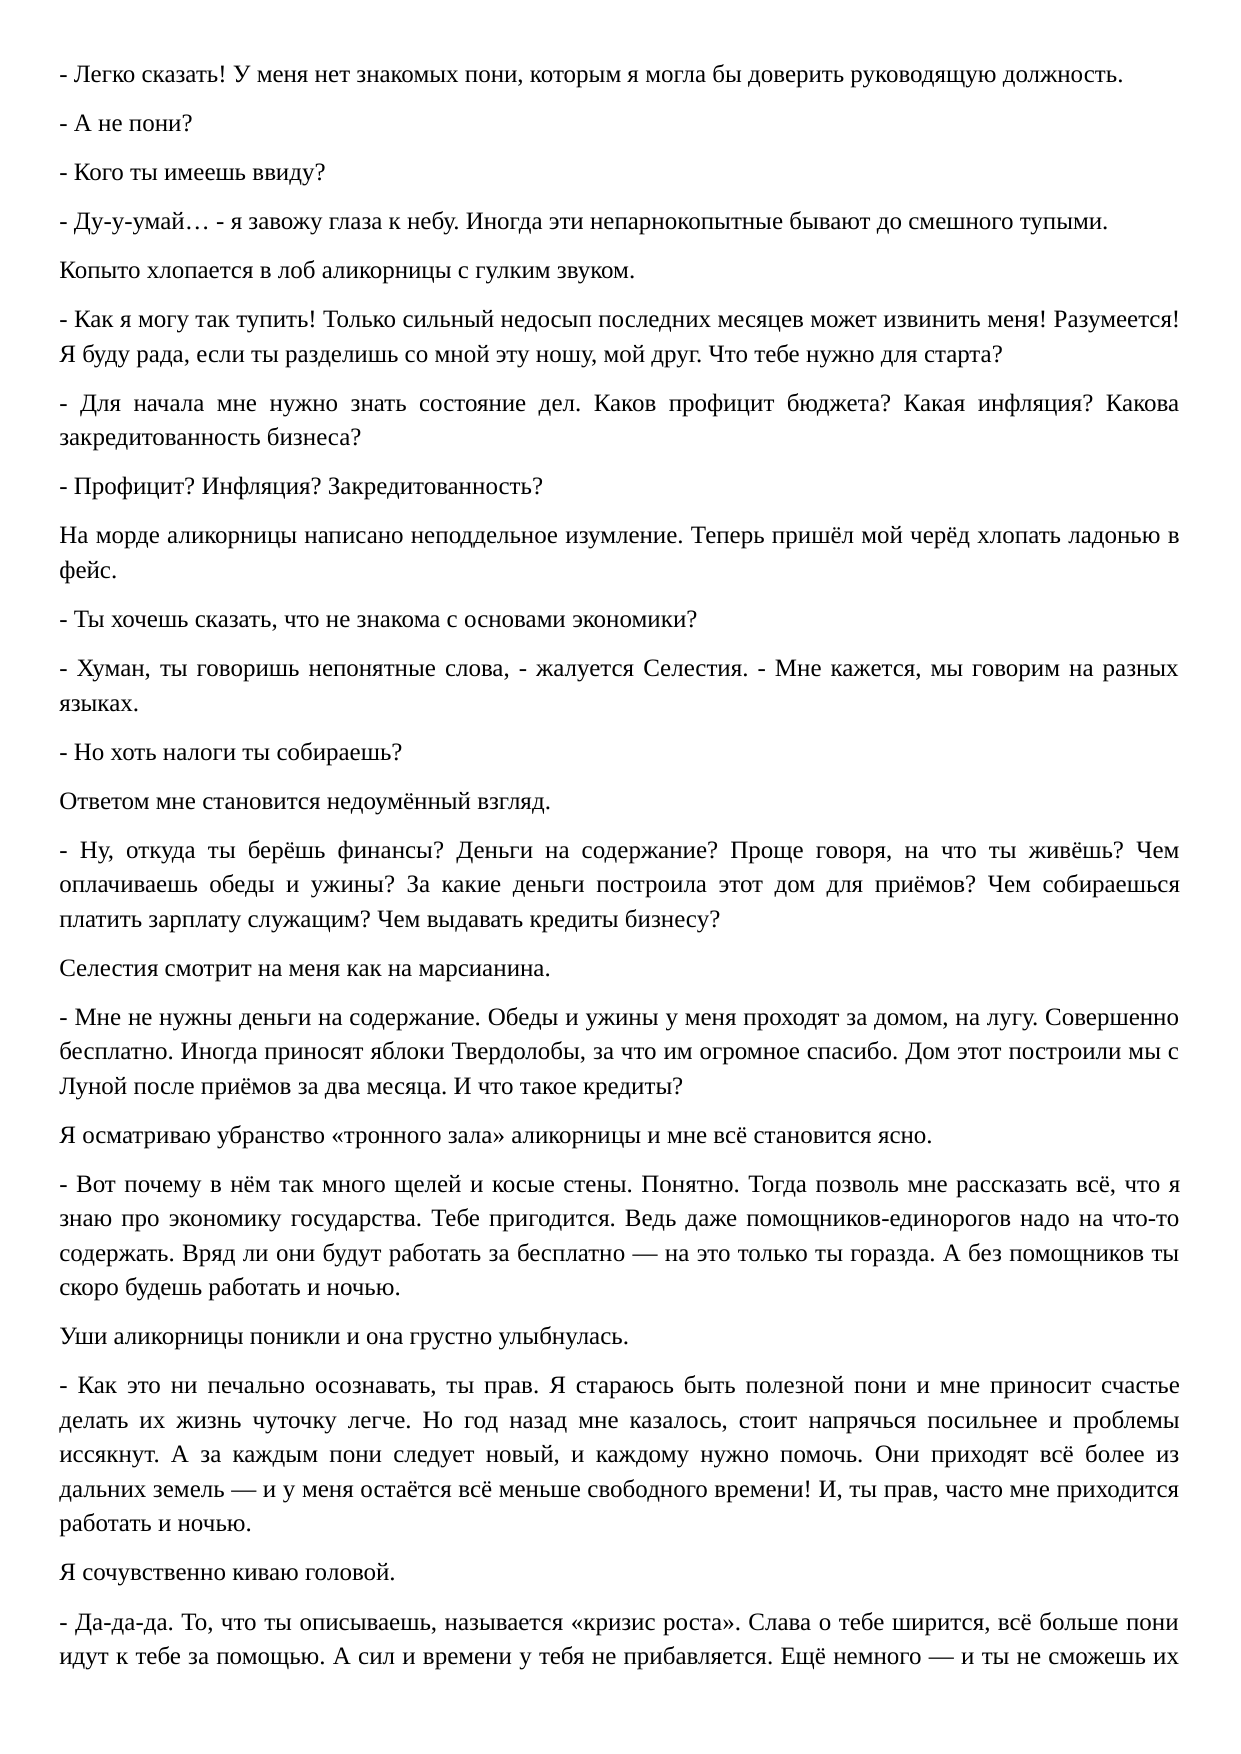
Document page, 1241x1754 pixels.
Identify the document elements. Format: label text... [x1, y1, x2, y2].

text - Да-да-да. То, что ты описываешь, называется «кризис роста». Слава о тебе ширится, всё больше пони идут к тебе за помощью. А сил и времени у тебя не прибавляется. Ещё немного — и ты не сможешь их [59, 1607, 1181, 1670]
text - Но хоть налоги ты собираешь? [59, 737, 1181, 765]
text - Как это ни печально осознавать, ты прав. Я стараюсь быть полезной пони и мне приносит счастье делать их жизнь чуточку легче. Но год назад мне казалось, стоит напрячься посильнее и проблемы иссякнут. А за каждым пони следует новый, и каждому нужно помочь. Они приходят всё более из дальних земель — и у меня остаётся всё меньше свободного времени! И, ты прав, часто мне приходится работать и ночью. [59, 1371, 1181, 1537]
text Копыто хлопается в лоб аликорницы с гулким звуком. [59, 255, 1181, 284]
text - Хуман, ты говоришь непонятные слова, - жалуется Селестия. - Мне кажется, мы говорим на разных языках. [59, 653, 1181, 716]
text Я осматриваю убранство «тронного зала» аликорницы и мне всё становится ясно. [59, 1120, 1181, 1149]
text - Кого ты имеешь ввиду? [59, 157, 1181, 186]
text Я сочувственно киваю головой. [59, 1557, 1181, 1586]
text - Как я могу так тупить! Только сильный недосып последних месяцев может извинить меня! Разумеется! Я буду рада, если ты разделишь со мной эту ношу, мой друг. Что тебе нужно для старта? [59, 304, 1181, 368]
text - Легко сказать! У меня нет знакомых пони, которым я могла бы доверить руководящую должность. [59, 59, 1181, 88]
text - Для начала мне нужно знать состояние дел. Каков профицит бюджета? Какая инфляция? Какова закредитованность бизнеса? [59, 388, 1181, 451]
text - Ты хочешь сказать, что не знакома с основами экономики? [59, 604, 1181, 633]
text - Профицит? Инфляция? Закредитованность? [59, 471, 1181, 500]
text Селестия смотрит на меня как на марсианина. [59, 953, 1181, 982]
text На морде аликорницы написано неподдельное изумление. Теперь пришёл мой черёд хлопать ладонью в фейс. [59, 521, 1181, 584]
text - Вот почему в нём так много щелей и косые стены. Понятно. Тогда позволь мне рассказать всё, что я знаю про экономику государства. Тебе пригодится. Ведь даже помощников-единорогов надо на что-то содержать. Вряд ли они будут работать за бесплатно — на это только ты горазда. А без помощников ты скоро будешь работать и ночью. [59, 1169, 1181, 1301]
text - Ну, откуда ты берёшь финансы? Деньги на содержание? Проще говоря, на что ты живёшь? Чем оплачиваешь обеды и ужины? За какие деньги построила этот дом для приёмов? Чем собираешься платить зарплату служащим? Чем выдавать кредиты бизнесу? [59, 835, 1181, 932]
text - А не пони? [59, 108, 1181, 137]
text Уши аликорницы поникли и она грустно улыбнулась. [59, 1321, 1181, 1350]
text - Мне не нужны деньги на содержание. Обеды и ужины у меня проходят за домом, на лугу. Совершенно бесплатно. Иногда приносят яблоки Твердолобы, за что им огромное спасибо. Дом этот построили мы с Луной после приёмов за два месяца. И что такое кредиты? [59, 1002, 1181, 1099]
text - Ду-у-умай… - я завожу глаза к небу. Иногда эти непарнокопытные бывают до смешного тупыми. [59, 206, 1181, 235]
text Ответом мне становится недоумённый взгляд. [59, 786, 1181, 814]
